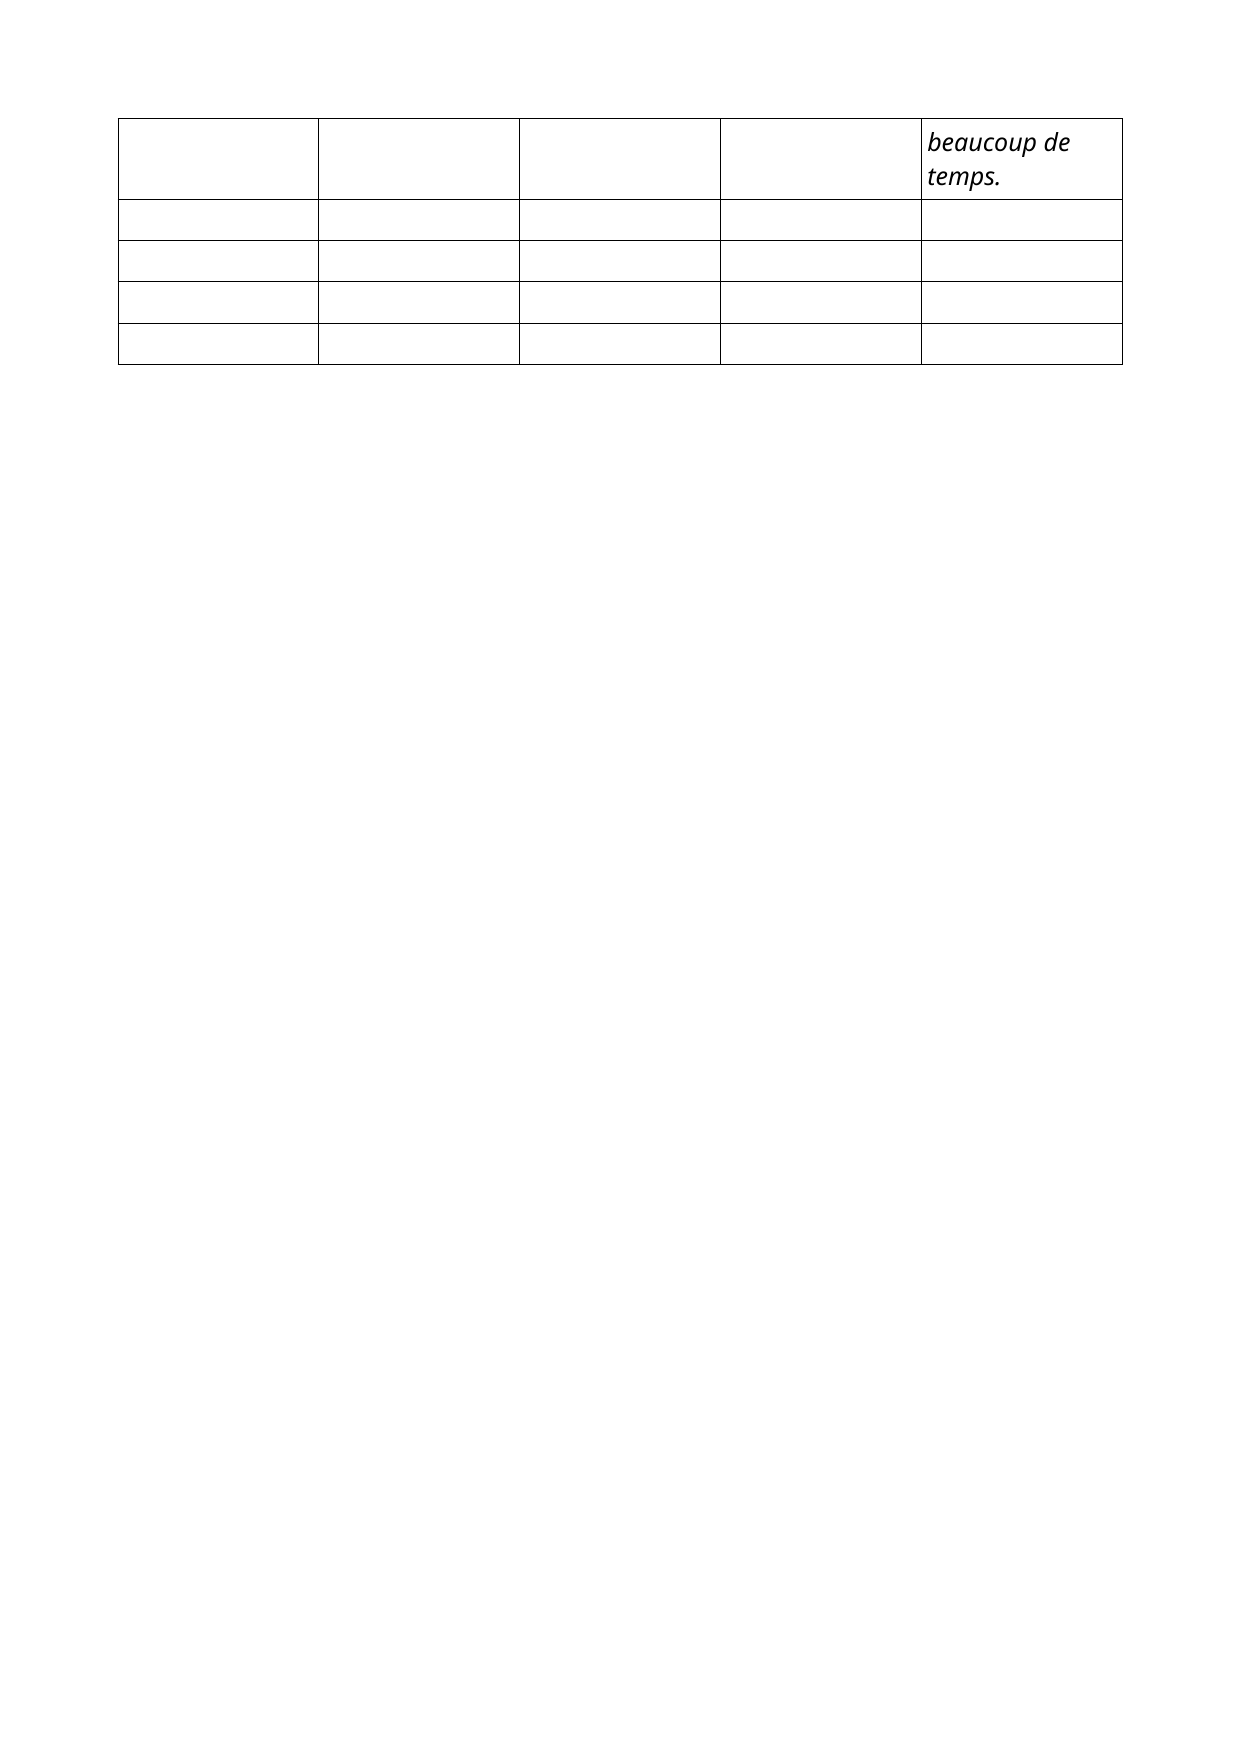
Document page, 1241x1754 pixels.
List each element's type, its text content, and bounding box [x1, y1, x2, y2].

table_cell [119, 282, 318, 322]
table_cell [119, 200, 318, 240]
table_cell [922, 200, 1122, 240]
table_cell [319, 241, 519, 281]
table_cell [721, 324, 921, 364]
table_cell [520, 324, 720, 364]
table_cell [319, 282, 519, 322]
table_cell [922, 282, 1122, 322]
table_cell [319, 200, 519, 240]
table_cell [721, 241, 921, 281]
table_cell [119, 241, 318, 281]
table_cell [119, 324, 318, 364]
table_cell [520, 241, 720, 281]
table_cell [520, 282, 720, 322]
table_cell [922, 241, 1122, 281]
table_cell [721, 119, 921, 199]
table_cell [520, 200, 720, 240]
table_cell [319, 119, 519, 199]
table_cell [520, 119, 720, 199]
table_cell [119, 119, 318, 199]
table_cell [721, 282, 921, 322]
table_cell [721, 200, 921, 240]
table_cell beaucoup de temps. [922, 119, 1122, 199]
table_cell [319, 324, 519, 364]
table_cell [922, 324, 1122, 364]
